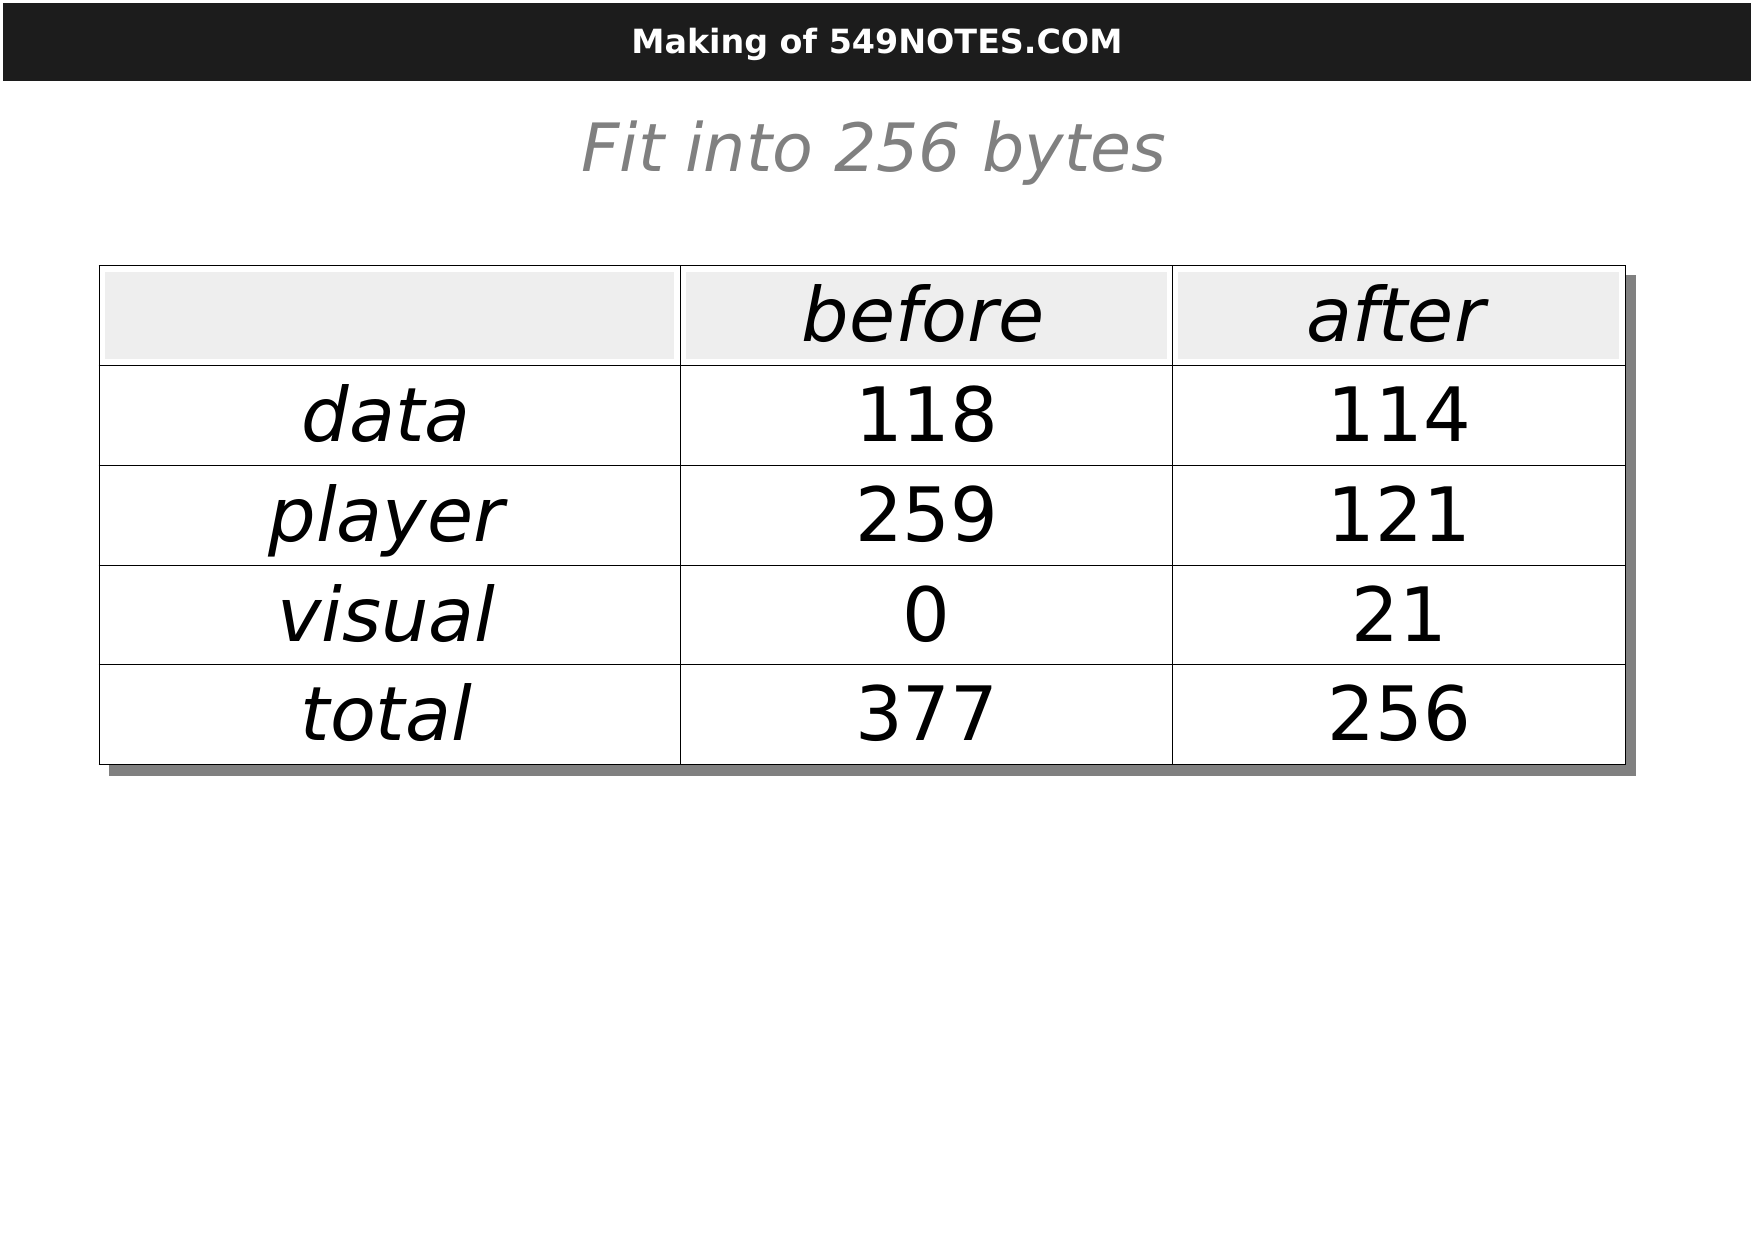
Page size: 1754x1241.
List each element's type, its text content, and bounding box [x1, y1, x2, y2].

table_cell visual [100, 566, 680, 664]
table_cell 121 [1173, 466, 1625, 564]
table_header [100, 266, 680, 365]
table_cell 114 [1173, 366, 1625, 465]
table_cell 377 [681, 665, 1172, 764]
table_header before [681, 266, 1172, 365]
table_cell 0 [681, 566, 1172, 664]
table_cell total [100, 665, 680, 764]
table_cell 118 [681, 366, 1172, 465]
table_cell 259 [681, 466, 1172, 564]
table_header after [1173, 266, 1625, 365]
table_cell 21 [1173, 566, 1625, 664]
table_cell player [100, 466, 680, 564]
table_cell 256 [1173, 665, 1625, 764]
text Fit into 256 bytes [3, 110, 1751, 188]
table_cell data [100, 366, 680, 465]
